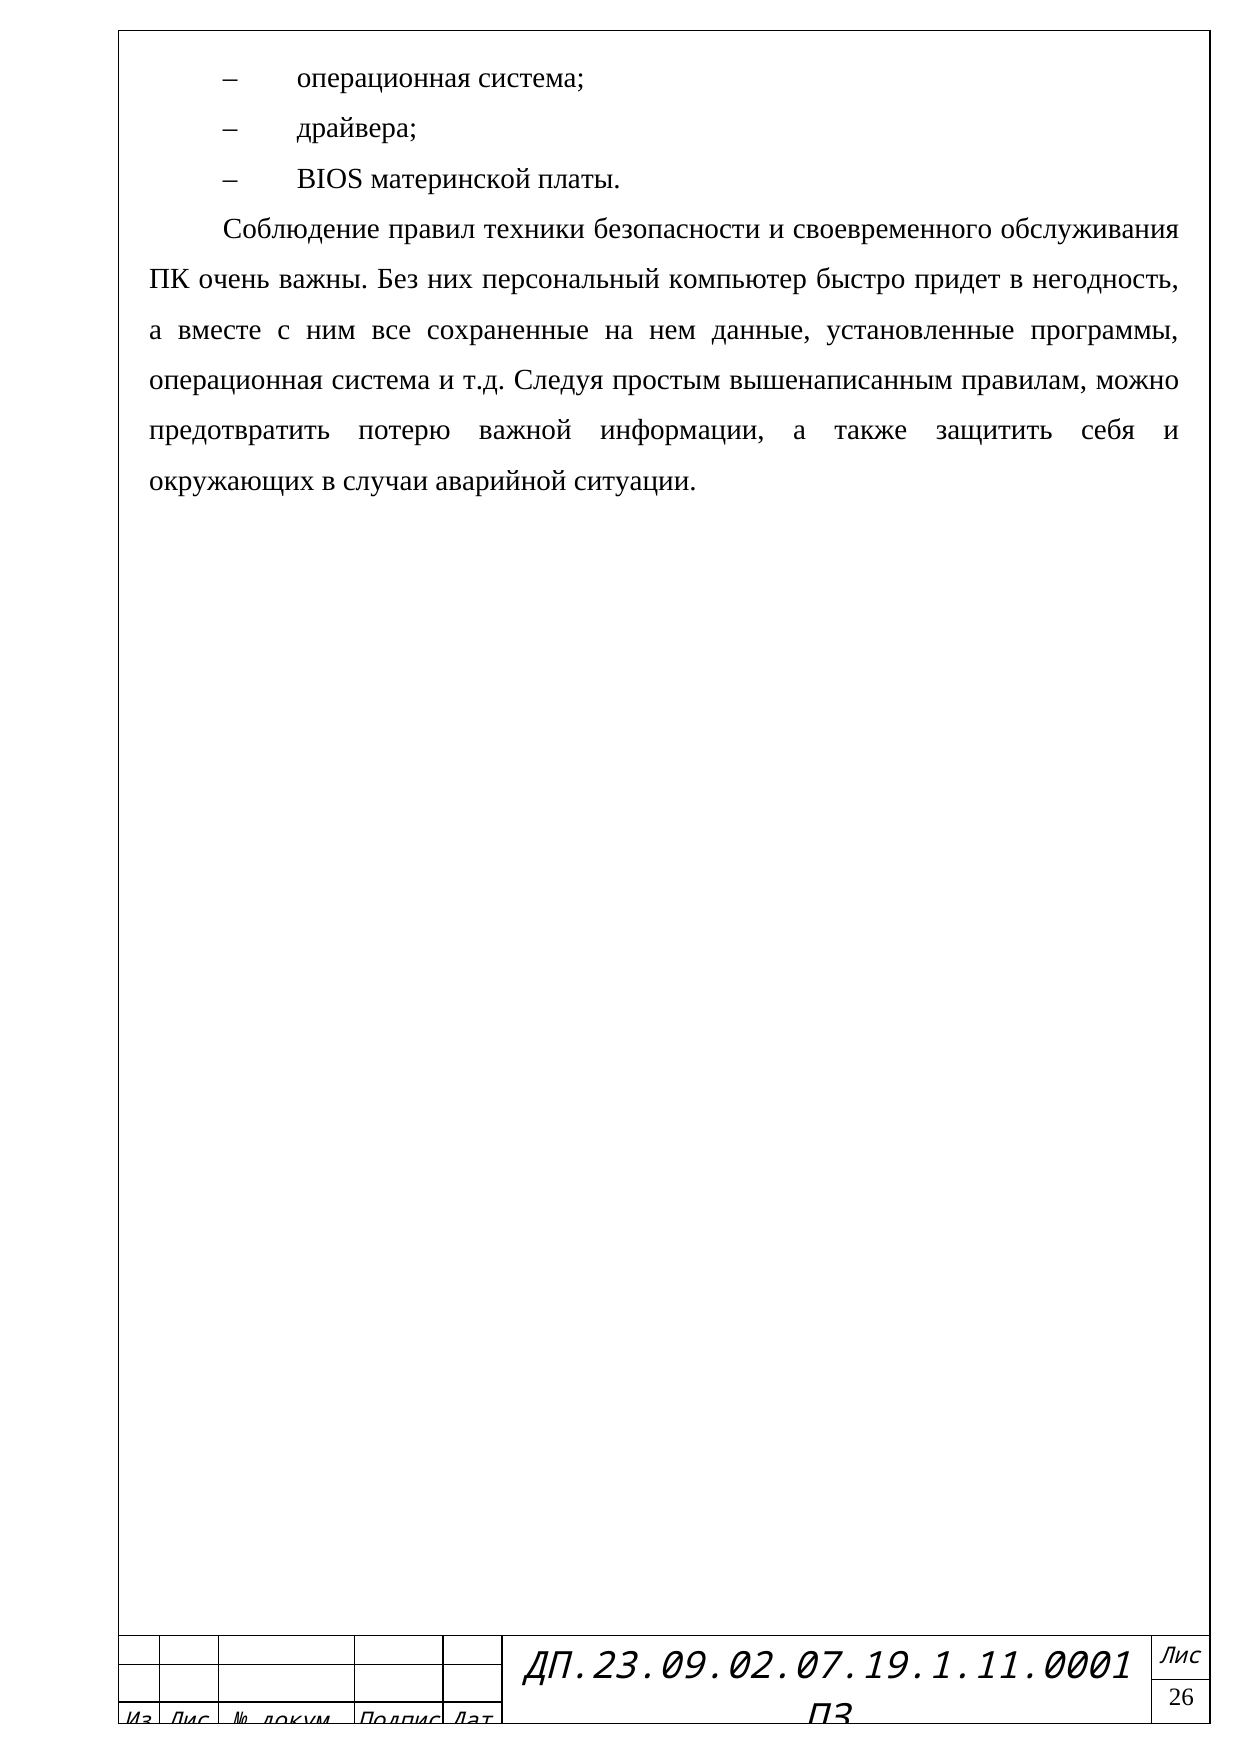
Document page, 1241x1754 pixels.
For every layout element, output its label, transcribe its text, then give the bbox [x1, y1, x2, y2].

list операционная система; [149, 60, 1180, 94]
list драйвера; [149, 111, 1180, 144]
list BIOS материнской платы. [149, 161, 1180, 194]
text Соблюдение правил техники безопасности и своевременного обслуживания ПК очень важны. Без них персональный компьютер быстро придет в негодность, а вместе с ним все сохраненные на нем данные, установленные программы, операционная система и т.д. Следуя простым вышенаписанным правилам, можно предотвратить потерю важной информации, а также защитить себя и окружающих в случаи аварийной ситуации. [149, 211, 1180, 496]
